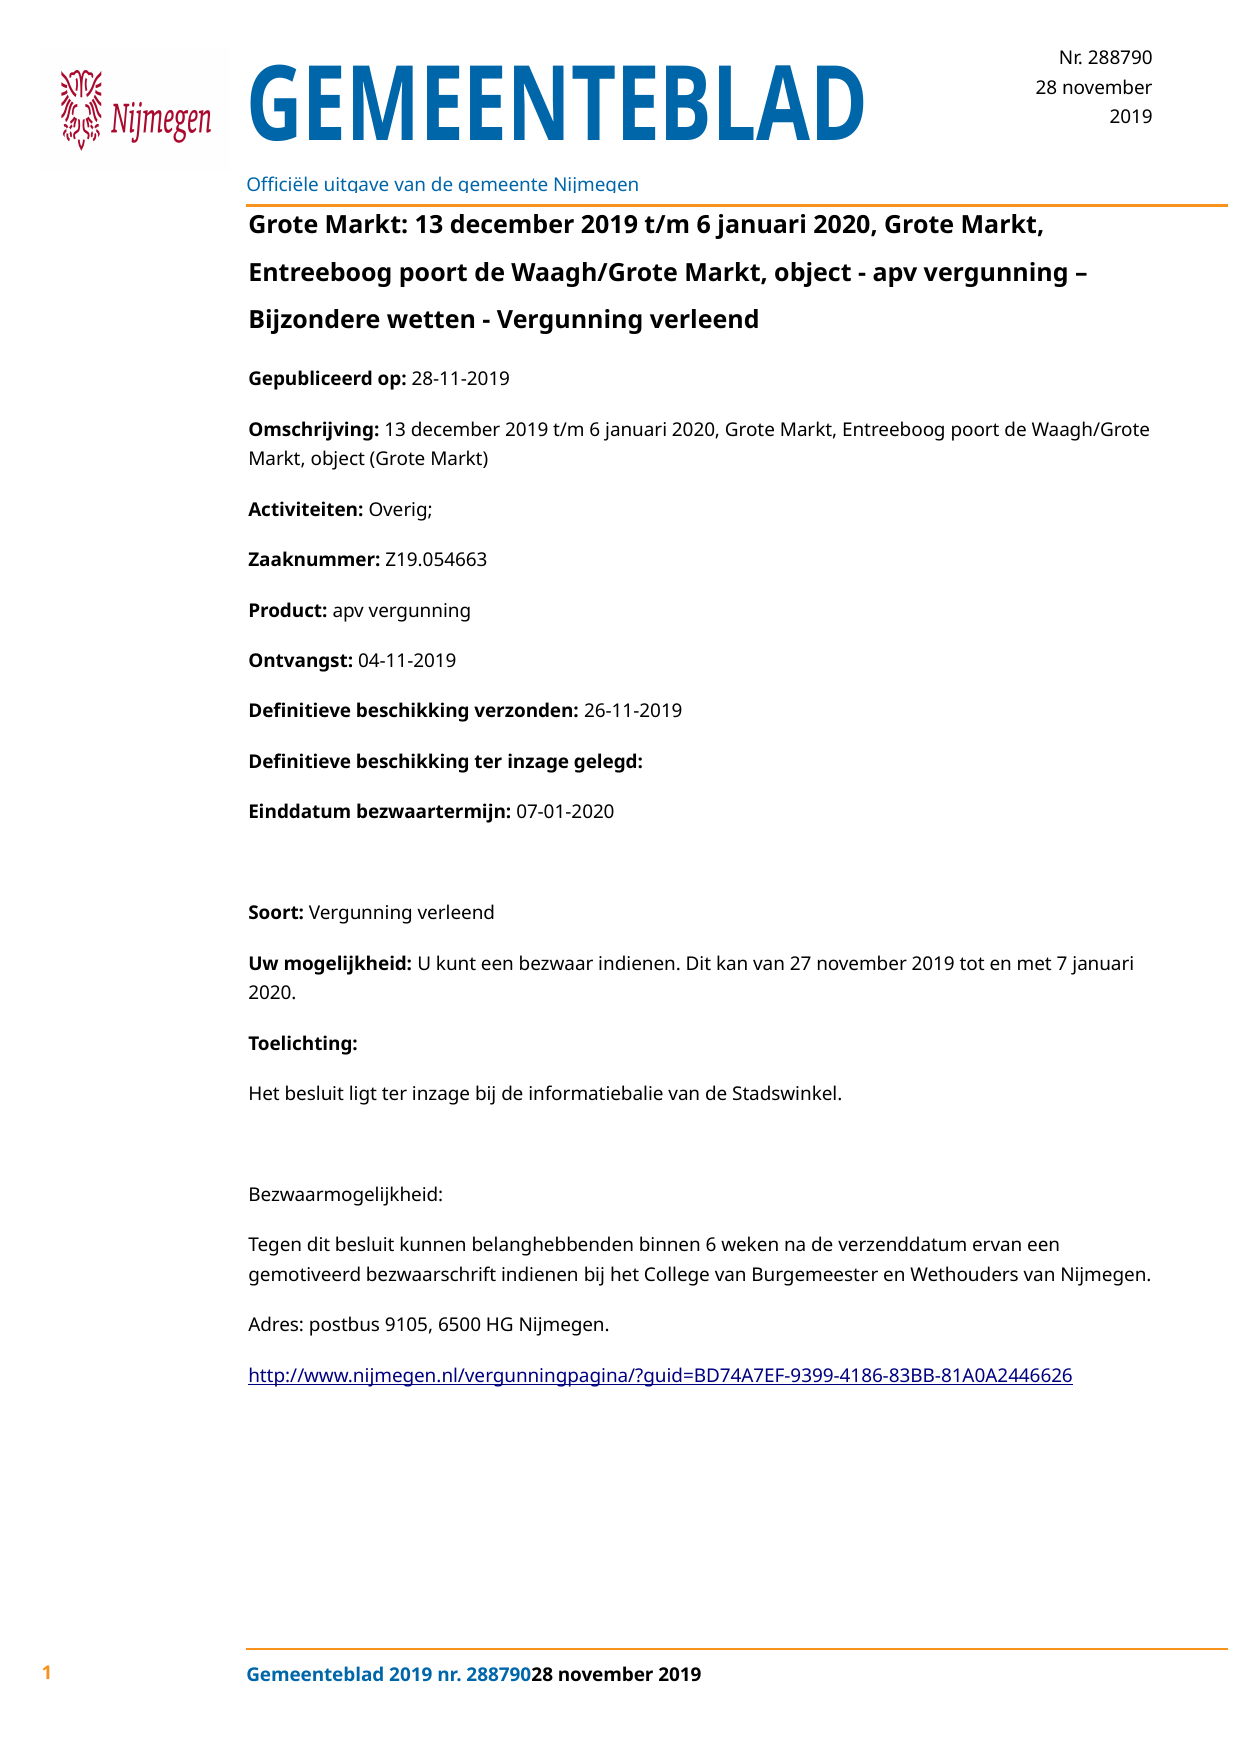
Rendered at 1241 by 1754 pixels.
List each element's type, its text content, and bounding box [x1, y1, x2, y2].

text Soort: Vergunning verleend [248, 899, 1152, 925]
text Einddatum bezwaartermijn: 07-01-2020 [248, 798, 1152, 824]
text Toelichting: [248, 1030, 1152, 1055]
text Definitieve beschikking verzonden: 26-11-2019 [248, 698, 1152, 723]
text Definitieve beschikking ter inzage gelegd: [248, 748, 1152, 774]
text Grote Markt: 13 december 2019 t/m 6 januari 2020, Grote Markt, Entreeboog poort de Waagh/Grote Markt, object - apv vergunning – Bijzondere wetten - Vergunning verleend [248, 207, 1152, 336]
text Omschrijving: 13 december 2019 t/m 6 januari 2020, Grote Markt, Entreeboog poort de Waagh/Grote Markt, object (Grote Markt) [248, 416, 1152, 471]
picture [41, 47, 231, 172]
text Zaaknummer: Z19.054663 [248, 546, 1152, 572]
text Activiteiten: Overig; [248, 496, 1152, 522]
text Product: apv vergunning [248, 597, 1152, 622]
text Uw mogelijkheid: U kunt een bezwaar indienen. Dit kan van 27 november 2019 tot en met 7 januari 2020. [248, 950, 1152, 1005]
text Het besluit ligt ter inzage bij de informatiebalie van de Stadswinkel. [248, 1080, 1152, 1106]
text Adres: postbus 9105, 6500 HG Nijmegen. [248, 1311, 1152, 1337]
text Tegen dit besluit kunnen belanghebbenden binnen 6 weken na de verzenddatum ervan een gemotiveerd bezwaarschrift indienen bij het College van Burgemeester en Wethouders van Nijmegen. [248, 1231, 1152, 1287]
text Ontvangst: 04-11-2019 [248, 647, 1152, 673]
text Bezwaarmogelijkheid: [248, 1181, 1152, 1207]
text http://www.nijmegen.nl/vergunningpagina/?guid=BD74A7EF-9399-4186-83BB-81A0A2446626 [248, 1362, 1152, 1387]
text Gepubliceerd op: 28-11-2019 [248, 366, 1152, 391]
